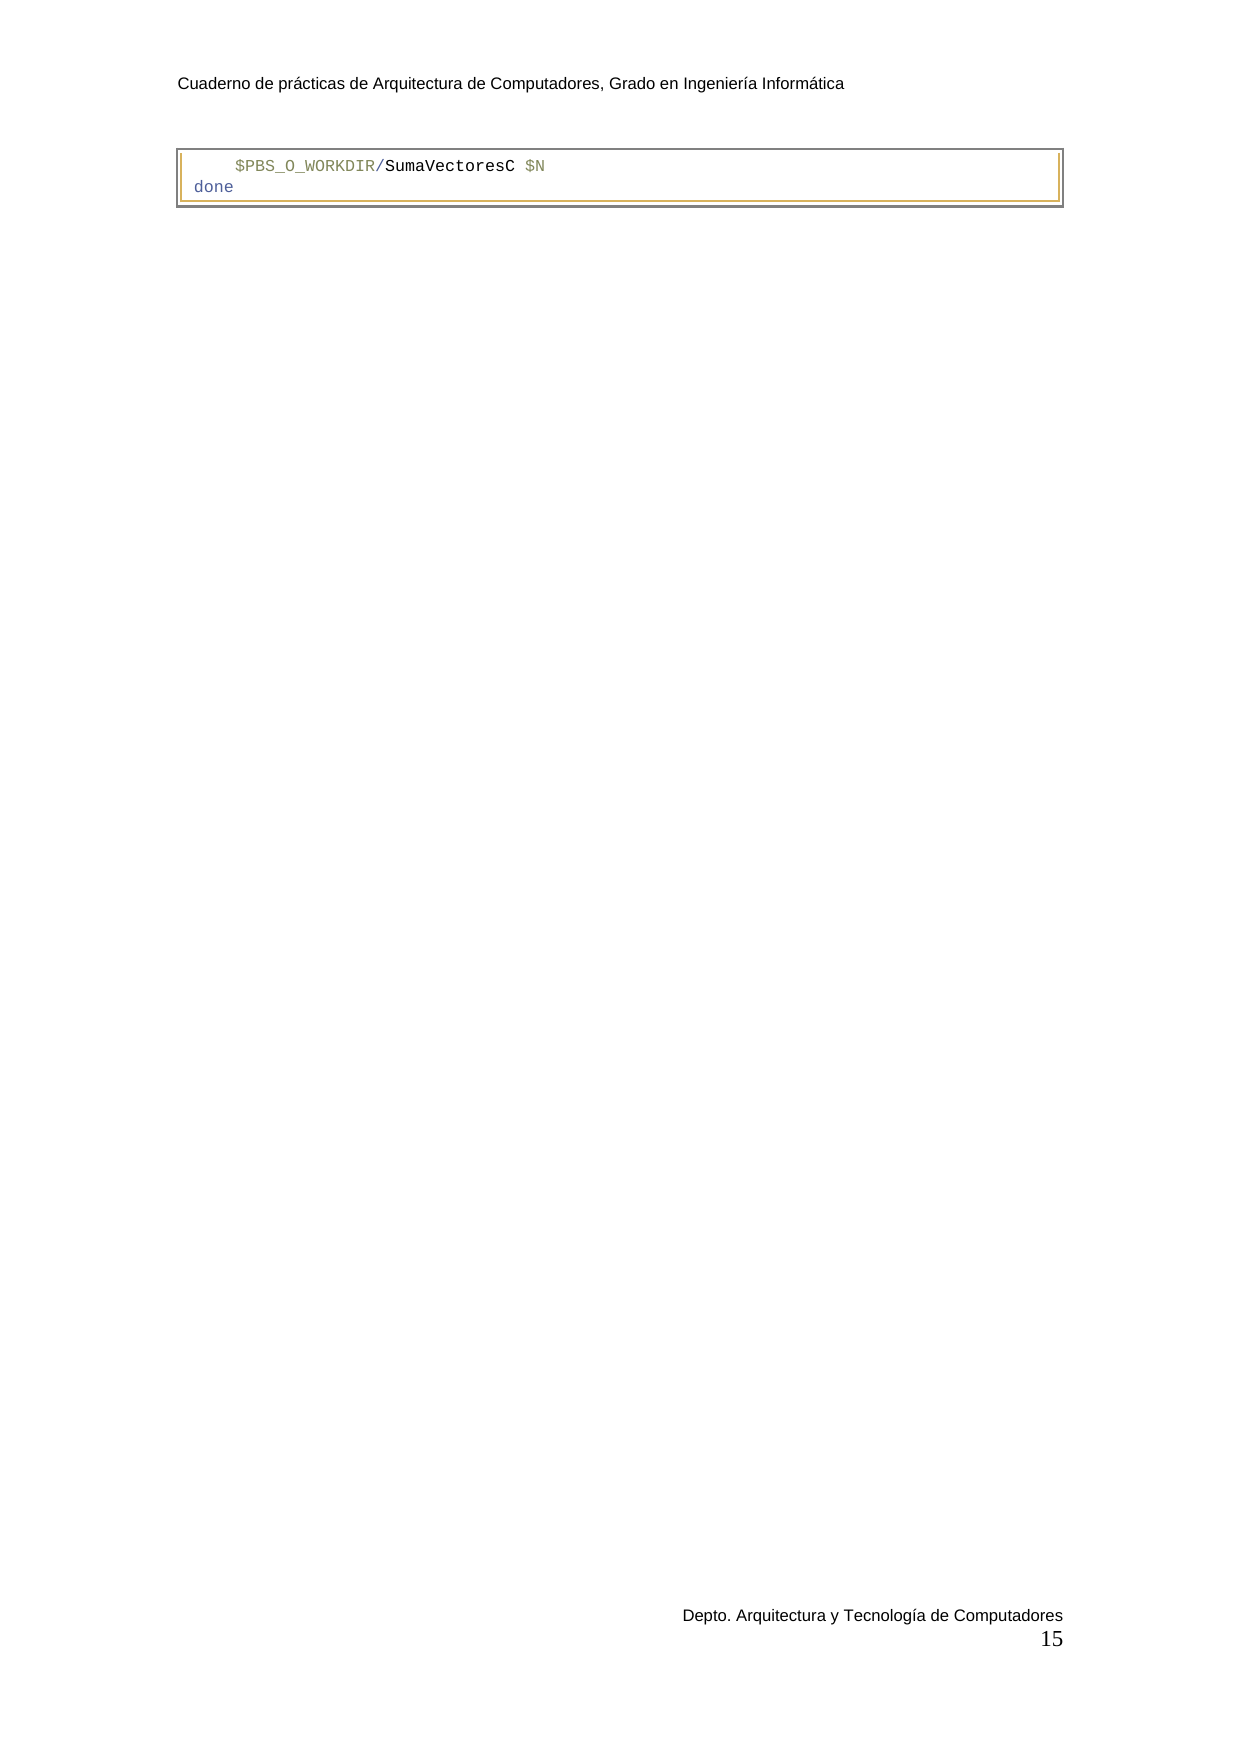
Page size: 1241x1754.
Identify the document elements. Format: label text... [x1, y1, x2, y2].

table_cell $PBS_O_WORKDIR/SumaVectoresC $N done [178, 150, 1062, 205]
